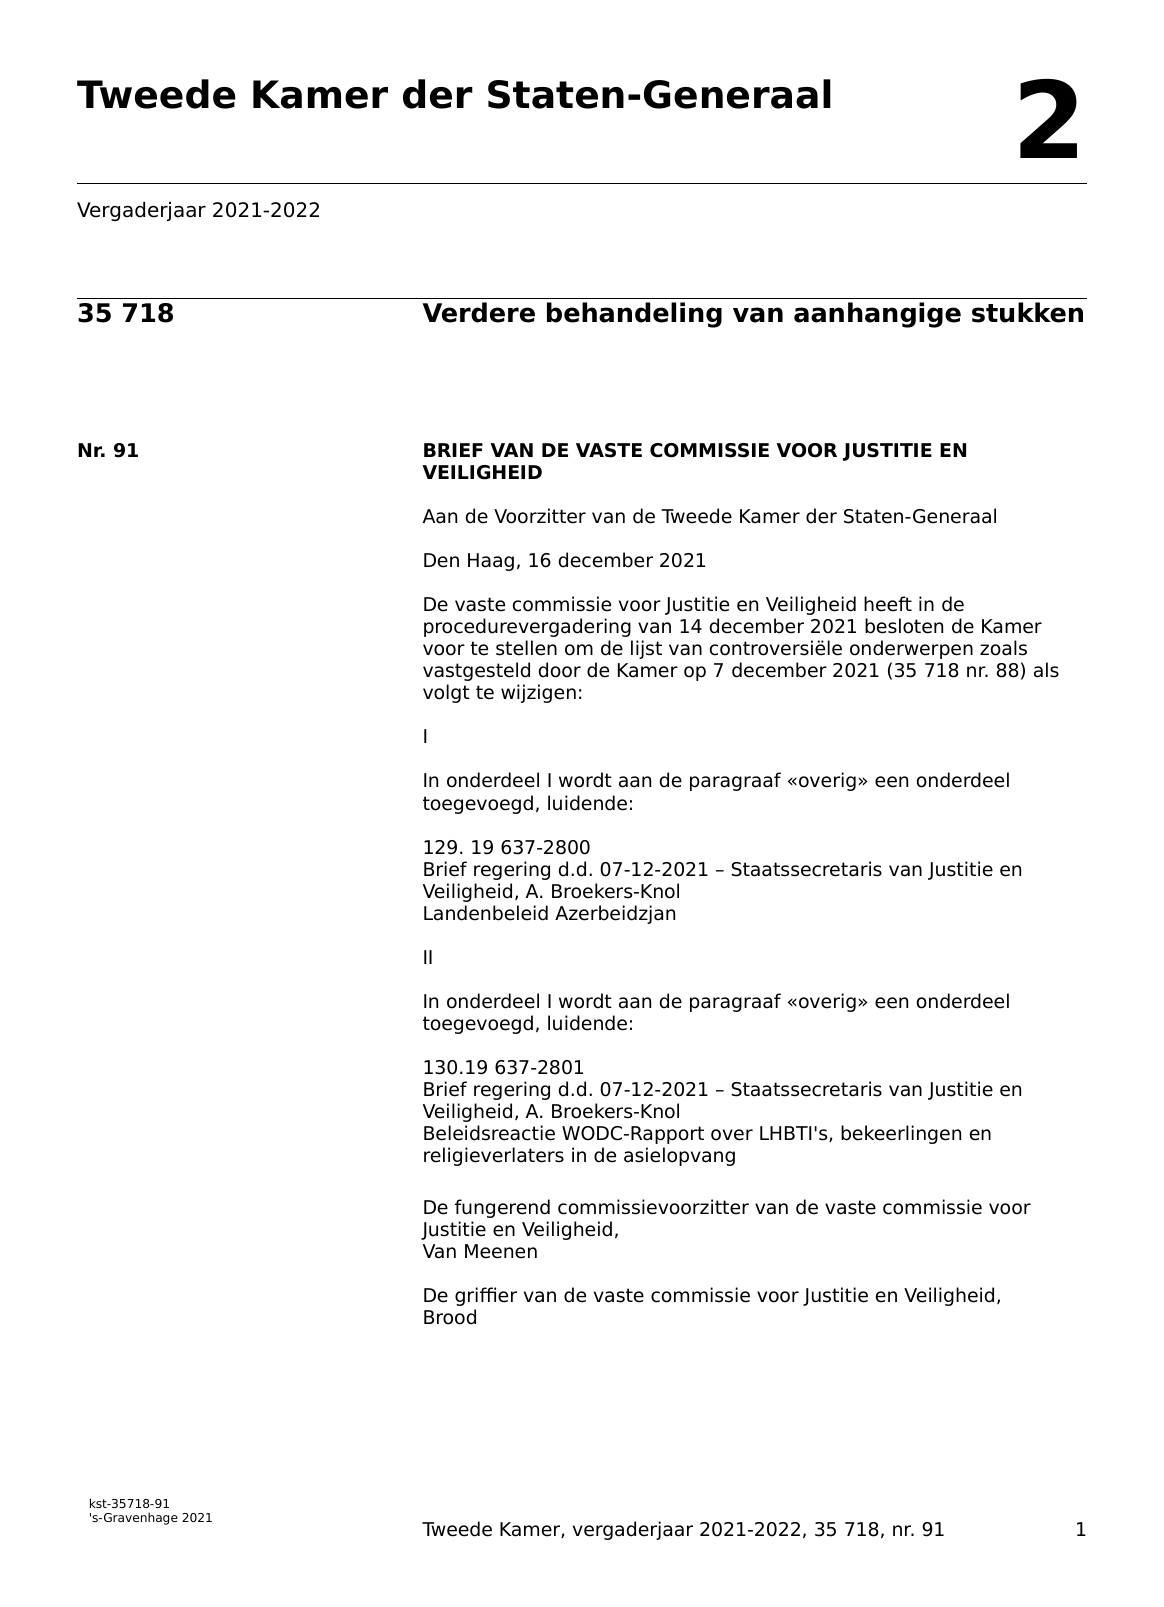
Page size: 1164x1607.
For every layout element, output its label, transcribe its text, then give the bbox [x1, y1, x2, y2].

table_cell Vergaderjaar 2021-2022 [77, 184, 1087, 298]
text Aan de Voorzitter van de Tweede Kamer der Staten-Generaal [422, 506, 1087, 528]
table_header Tweede Kamer der Staten-Generaal [77, 59, 886, 183]
text In onderdeel I wordt aan de paragraaf «overig» een onderdeel toegevoegd, luidende: [422, 991, 1087, 1035]
text Beleidsreactie WODC-Rapport over LHBTI's, bekeerlingen en religieverlaters in de asielopvang [422, 1123, 1087, 1167]
text De vaste commissie voor Justitie en Veiligheid heeft in de procedurevergadering van 14 december 2021 besloten de Kamer voor te stellen om de lijst van controversiële onderwerpen zoals vastgesteld door de Kamer op 7 december 2021 (35 718 nr. 88) als volgt te wijzigen: [422, 594, 1087, 704]
text Brief regering d.d. 07-12-2021 – Staatssecretaris van Justitie en Veiligheid, A. Broekers-Knol [422, 1079, 1087, 1123]
text Brief regering d.d. 07-12-2021 – Staatssecretaris van Justitie en Veiligheid, A. Broekers-Knol [422, 858, 1087, 902]
text In onderdeel I wordt aan de paragraaf «overig» een onderdeel toegevoegd, luidende: [422, 770, 1087, 814]
text 129. 19 637-2800 [422, 837, 1087, 858]
text Den Haag, 16 december 2021 [422, 550, 1087, 572]
text De griffier van de vaste commissie voor Justitie en Veiligheid, Brood [422, 1285, 1087, 1329]
text 130.19 637-2801 [422, 1057, 1087, 1079]
subtitle Nr. 91 BRIEF VAN DE VASTE COMMISSIE VOOR JUSTITIE EN VEILIGHEID [77, 440, 1087, 484]
subtitle 35 718 Verdere behandeling van aanhangige stukken [77, 299, 1087, 329]
text 's-Gravenhage 2021 [88, 1511, 323, 1525]
text Landenbeleid Azerbeidzjan [422, 902, 1087, 924]
text II [422, 947, 1087, 969]
text De fungerend commissievoorzitter van de vaste commissie voor Justitie en Veiligheid, Van Meenen [422, 1197, 1087, 1263]
text kst-35718-91 [88, 1497, 323, 1511]
text I [422, 726, 1087, 748]
table_header 2 [886, 59, 1087, 183]
